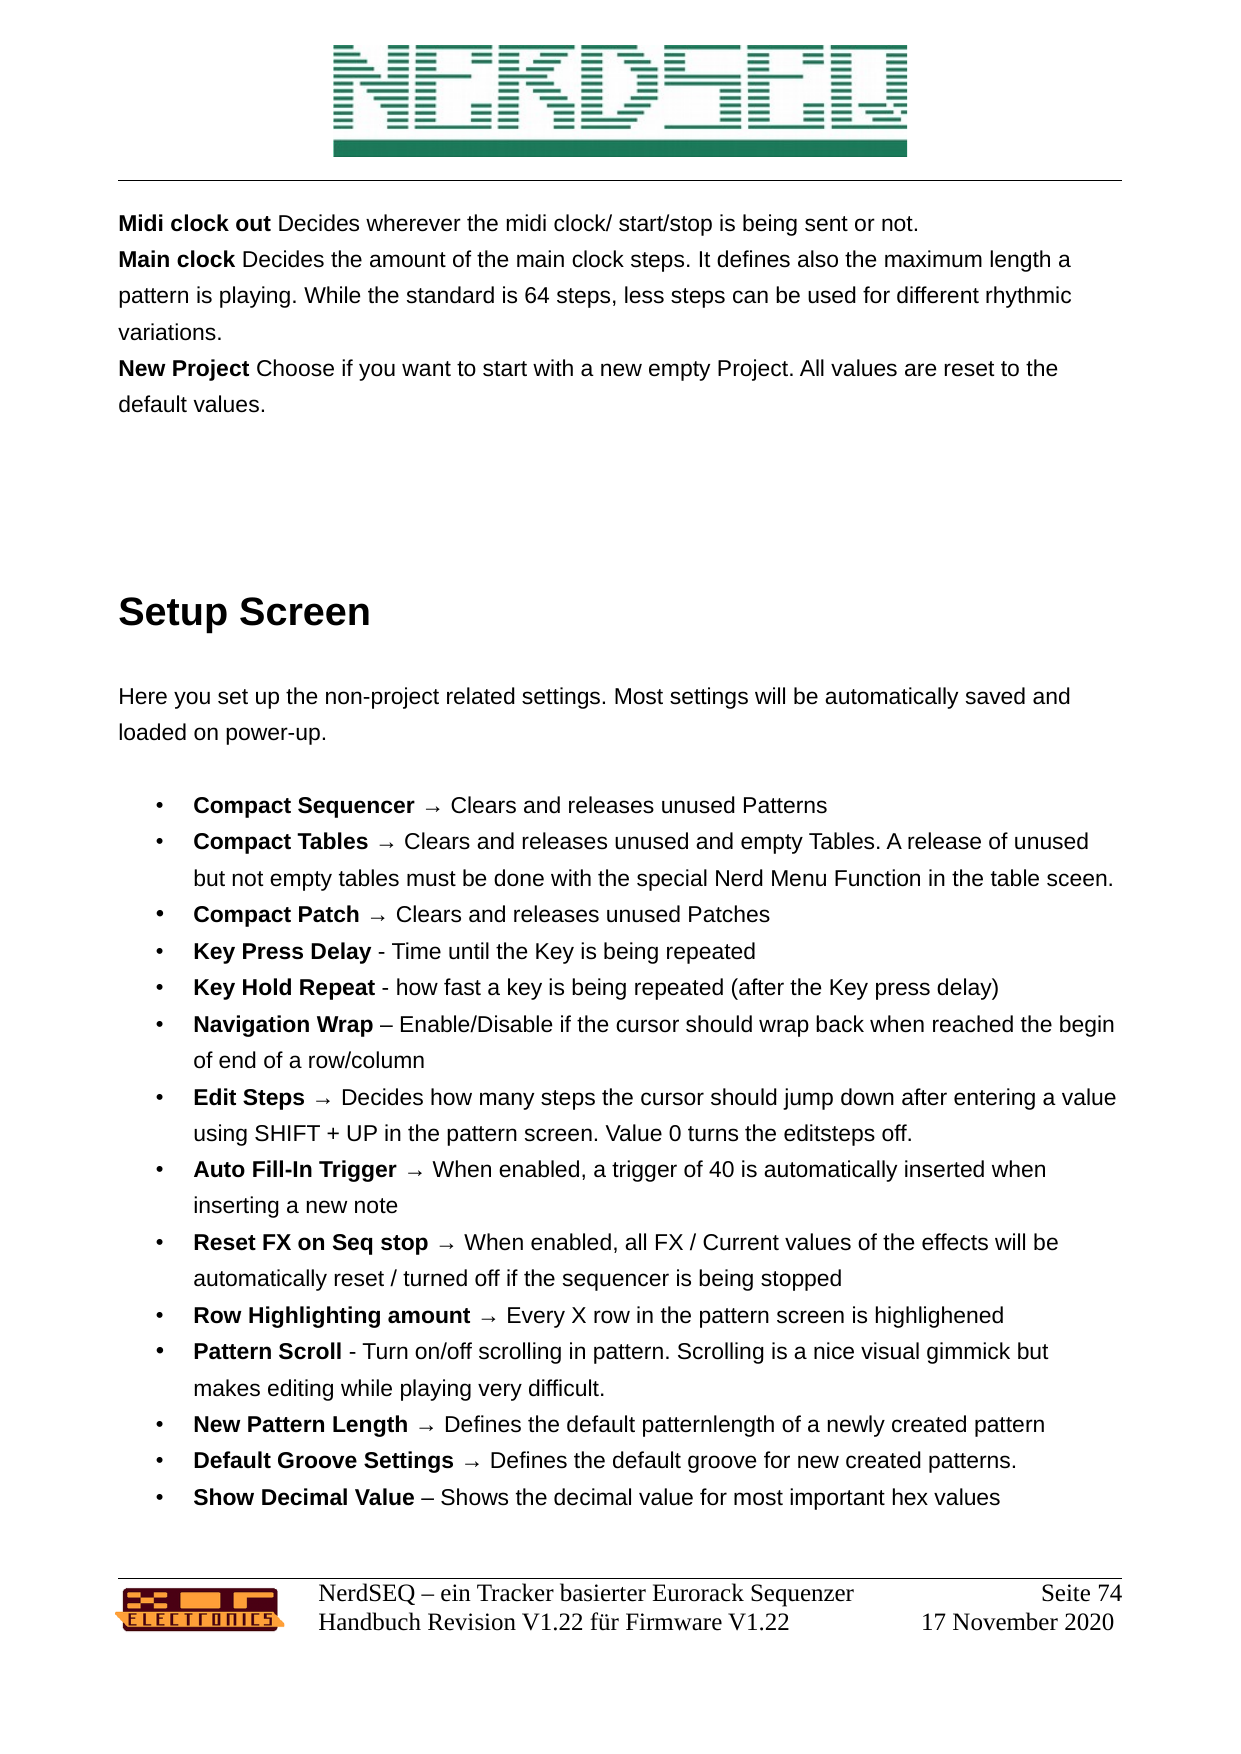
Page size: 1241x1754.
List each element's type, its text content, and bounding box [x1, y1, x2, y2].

text Here you set up the non-project related settings. Most settings will be automatically saved and loaded on power-up. [118, 683, 1122, 746]
subtitle Setup Screen [118, 588, 1122, 634]
list Key Hold Repeat - how fast a key is being repeated (after the Key press delay) [156, 974, 1122, 1001]
text Main clock Decides the amount of the main clock steps. It defines also the maximum length a pattern is playing. While the standard is 64 steps, less steps can be used for different rhythmic variations. [118, 246, 1122, 345]
list Navigation Wrap – Enable/Disable if the cursor should wrap back when reached the begin of end of a row/column [156, 1011, 1122, 1073]
list Pattern Scroll - Turn on/off scrolling in pattern. Scrolling is a nice visual gimmick but makes editing while playing very difficult. [156, 1338, 1122, 1401]
list Key Press Delay - Time until the Key is being repeated [156, 938, 1122, 964]
list Default Groove Settings → Defines the default groove for new created patterns. [156, 1447, 1122, 1474]
text New Project Choose if you want to start with a new empty Project. All values are reset to the default values. [118, 355, 1122, 418]
list Reset FX on Seq stop → When enabled, all FX / Current values of the effects will be automatically reset / turned off if the sequencer is being stopped [156, 1229, 1122, 1292]
list Edit Steps → Decides how many steps the cursor should jump down after entering a value using SHIFT + UP in the pattern screen. Value 0 turns the editsteps off. [156, 1083, 1122, 1146]
list Show Decimal Value – Shows the decimal value for most important hex values [156, 1484, 1122, 1510]
list Row Highlighting amount → Every X row in the pattern screen is highlighened [156, 1302, 1122, 1328]
picture [333, 45, 908, 157]
list Compact Sequencer → Clears and releases unused Patterns [156, 792, 1122, 818]
list Compact Patch → Clears and releases unused Patches [156, 901, 1122, 928]
list Auto Fill-In Trigger → When enabled, a trigger of 40 is automatically inserted when inserting a new note [156, 1156, 1122, 1219]
picture [115, 1584, 285, 1634]
list New Pattern Length → Defines the default patternlength of a newly created pattern [156, 1411, 1122, 1437]
text Midi clock out Decides wherever the midi clock/ start/stop is being sent or not. [118, 209, 1122, 236]
list Compact Tables → Clears and releases unused and empty Tables. A release of unused but not empty tables must be done with the special Nerd Menu Function in the table sceen. [156, 828, 1122, 891]
